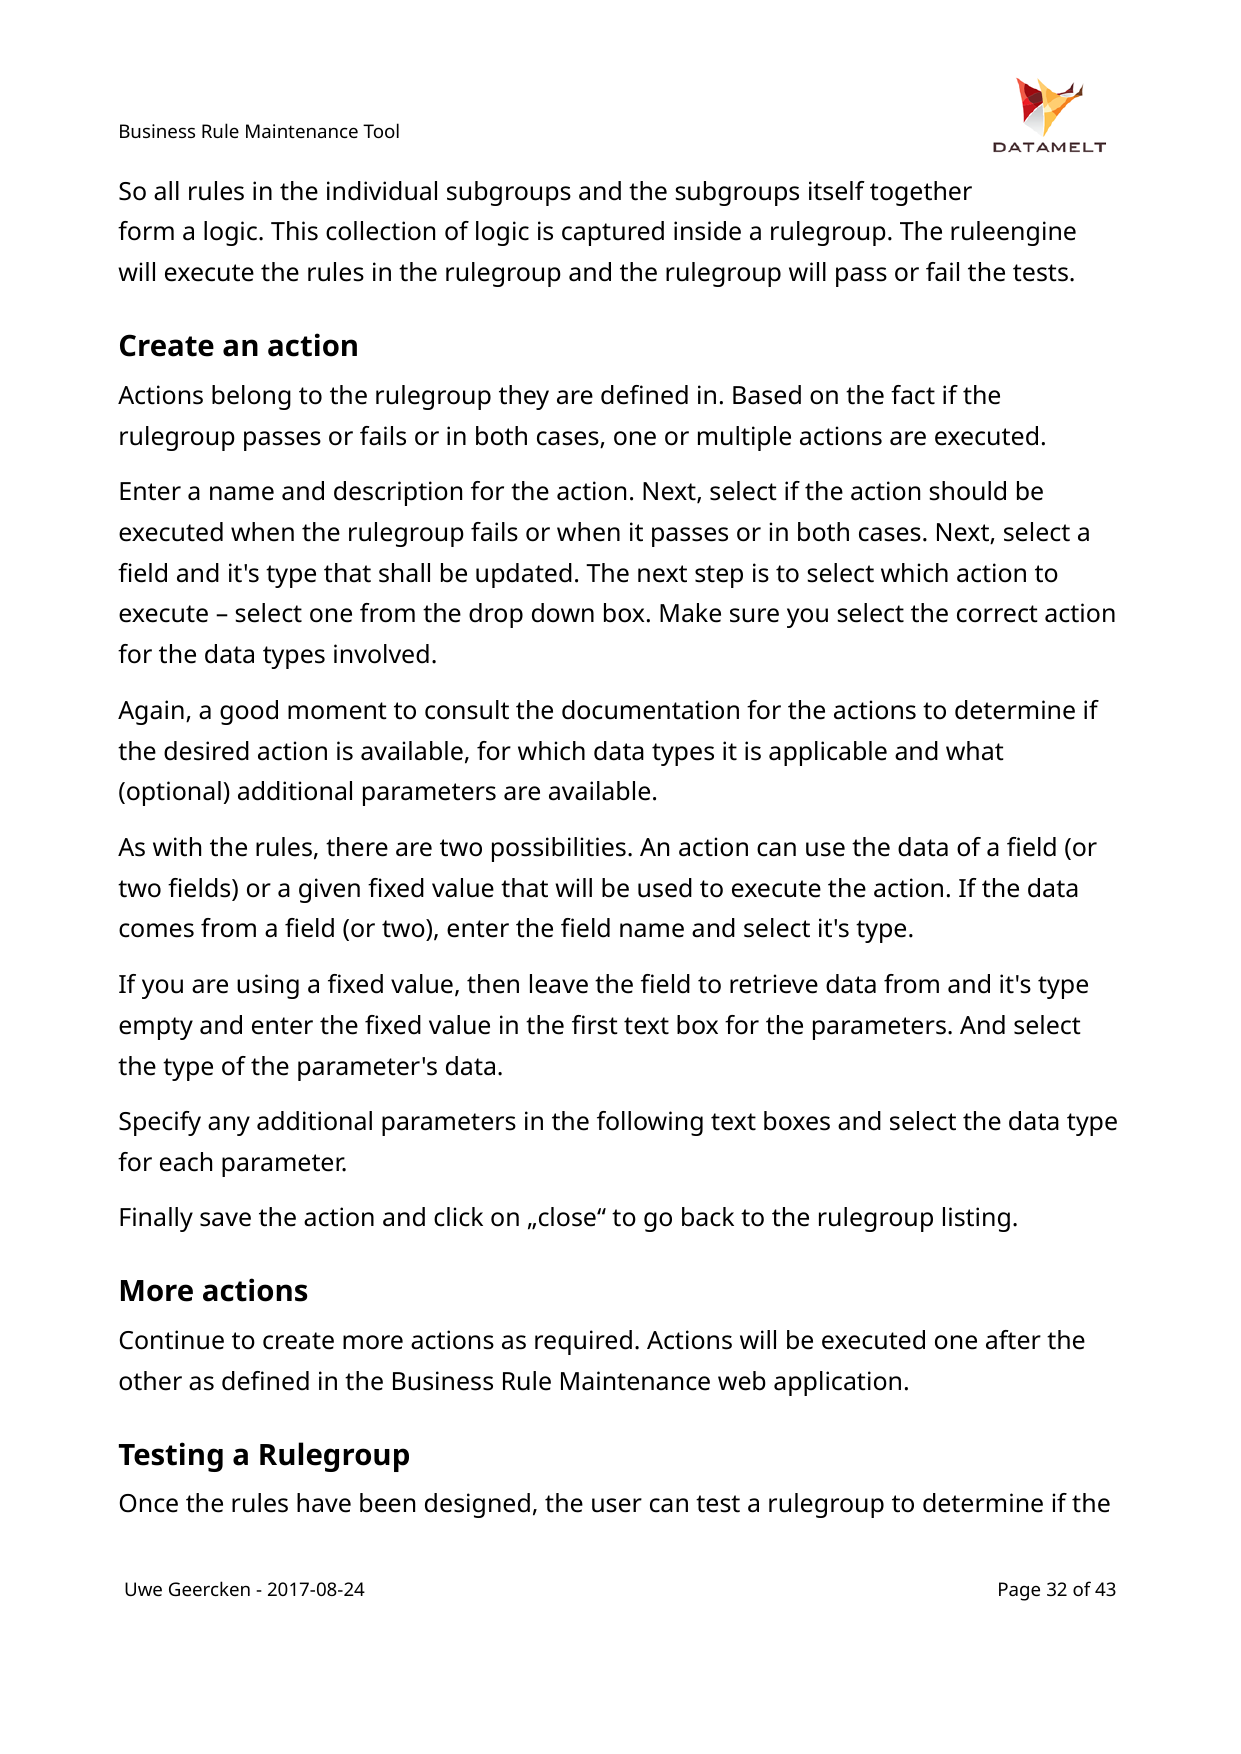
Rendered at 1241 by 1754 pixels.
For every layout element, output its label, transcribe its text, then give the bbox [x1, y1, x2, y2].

text Specify any additional parameters in the following text boxes and select the data type for each parameter. [118, 1104, 1122, 1178]
text So all rules in the individual subgroups and the subgroups itself together form a logic. This collection of logic is captured inside a rulegroup. The ruleengine will execute the rules in the rulegroup and the rulegroup will pass or fail the tests. [118, 173, 1122, 289]
subtitle Testing a Rulegroup [118, 1433, 1122, 1473]
text Once the rules have been designed, the user can test a rulegroup to determine if the [118, 1486, 1122, 1520]
picture [992, 69, 1107, 160]
text Finally save the action and click on „close“ to go back to the rulegroup listing. [118, 1200, 1122, 1234]
text Again, a good moment to consult the documentation for the actions to determine if the desired action is available, for which data types it is applicable and what (optional) additional parameters are available. [118, 692, 1122, 808]
text As with the rules, there are two possibilities. An action can use the data of a field (or two fields) or a given fixed value that will be used to execute the action. If the data comes from a field (or two), enter the field name and select it's type. [118, 829, 1122, 945]
subtitle Create an action [118, 325, 1122, 365]
text Actions belong to the rulegroup they are defined in. Based on the fact if the rulegroup passes or fails or in both cases, one or multiple actions are executed. [118, 377, 1122, 452]
text Continue to create more actions as required. Actions will be executed one after the other as defined in the Business Rule Maintenance web application. [118, 1322, 1122, 1397]
subtitle More actions [118, 1270, 1122, 1310]
text Enter a name and description for the action. Next, select if the action should be executed when the rulegroup fails or when it passes or in both cases. Next, select a field and it's type that shall be updated. The next step is to select which action to execute – select one from the drop down box. Make sure you select the correct action for the data types involved. [118, 474, 1122, 671]
text If you are using a fixed value, then leave the field to retrieve data from and it's type empty and enter the fixed value in the first text box for the parameters. And select the type of the parameter's data. [118, 967, 1122, 1082]
